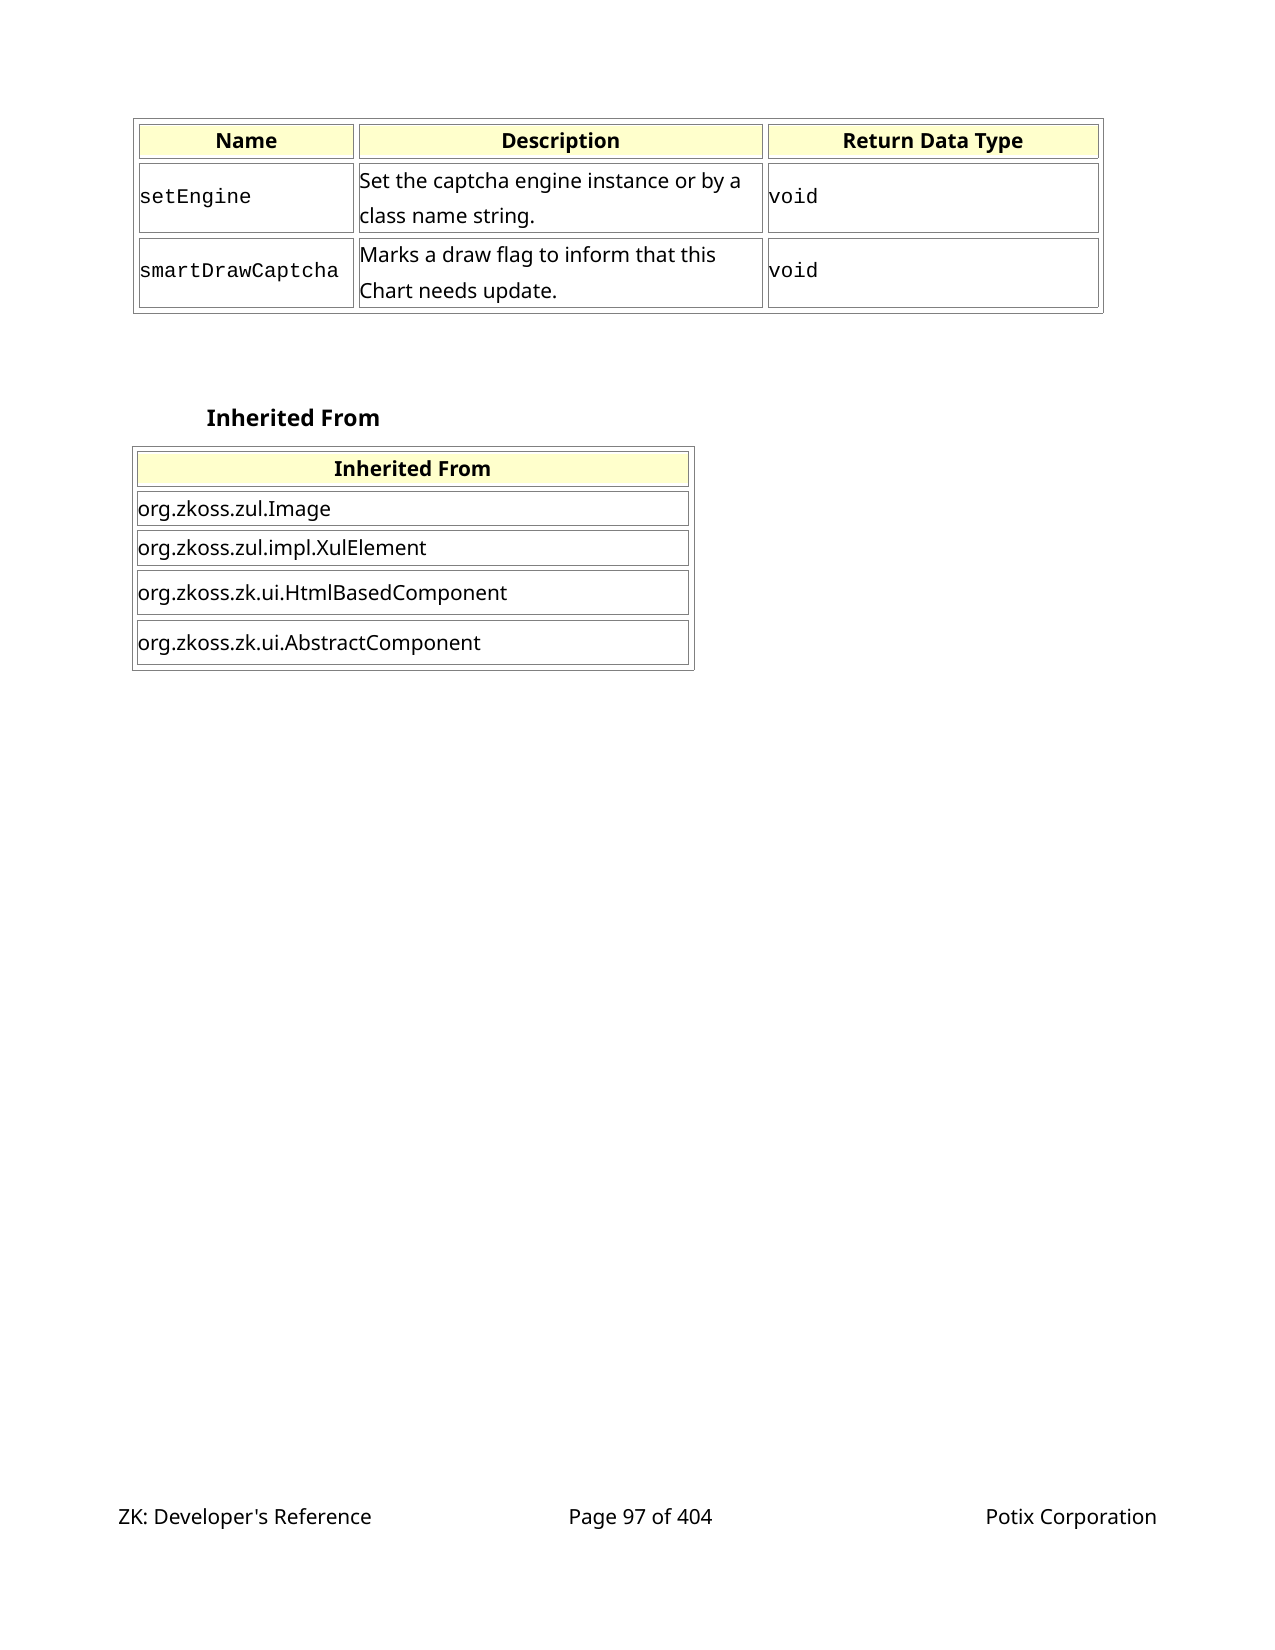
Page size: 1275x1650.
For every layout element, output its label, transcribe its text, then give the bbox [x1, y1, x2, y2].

table_cell setEngine [136, 158, 356, 232]
table_cell void [765, 232, 1101, 307]
table_cell Marks a draw flag to inform that this Chart needs update. [356, 232, 765, 307]
subtitle Inherited From [207, 402, 1157, 433]
table_header Name [136, 119, 356, 158]
table_header Description [356, 119, 765, 158]
table_cell org.zkoss.zk.ui.AbstractComponent [134, 614, 691, 664]
table_header Return Data Type [765, 119, 1101, 158]
table_header Inherited From [134, 447, 691, 486]
table_cell void [765, 158, 1101, 232]
table_cell smartDrawCaptcha [136, 232, 356, 307]
table_cell org.zkoss.zk.ui.HtmlBasedComponent [134, 565, 691, 614]
table_cell Set the captcha engine instance or by a class name string. [356, 158, 765, 232]
table_cell org.zkoss.zul.Image [134, 486, 691, 525]
table_cell org.zkoss.zul.impl.XulElement [134, 525, 691, 564]
